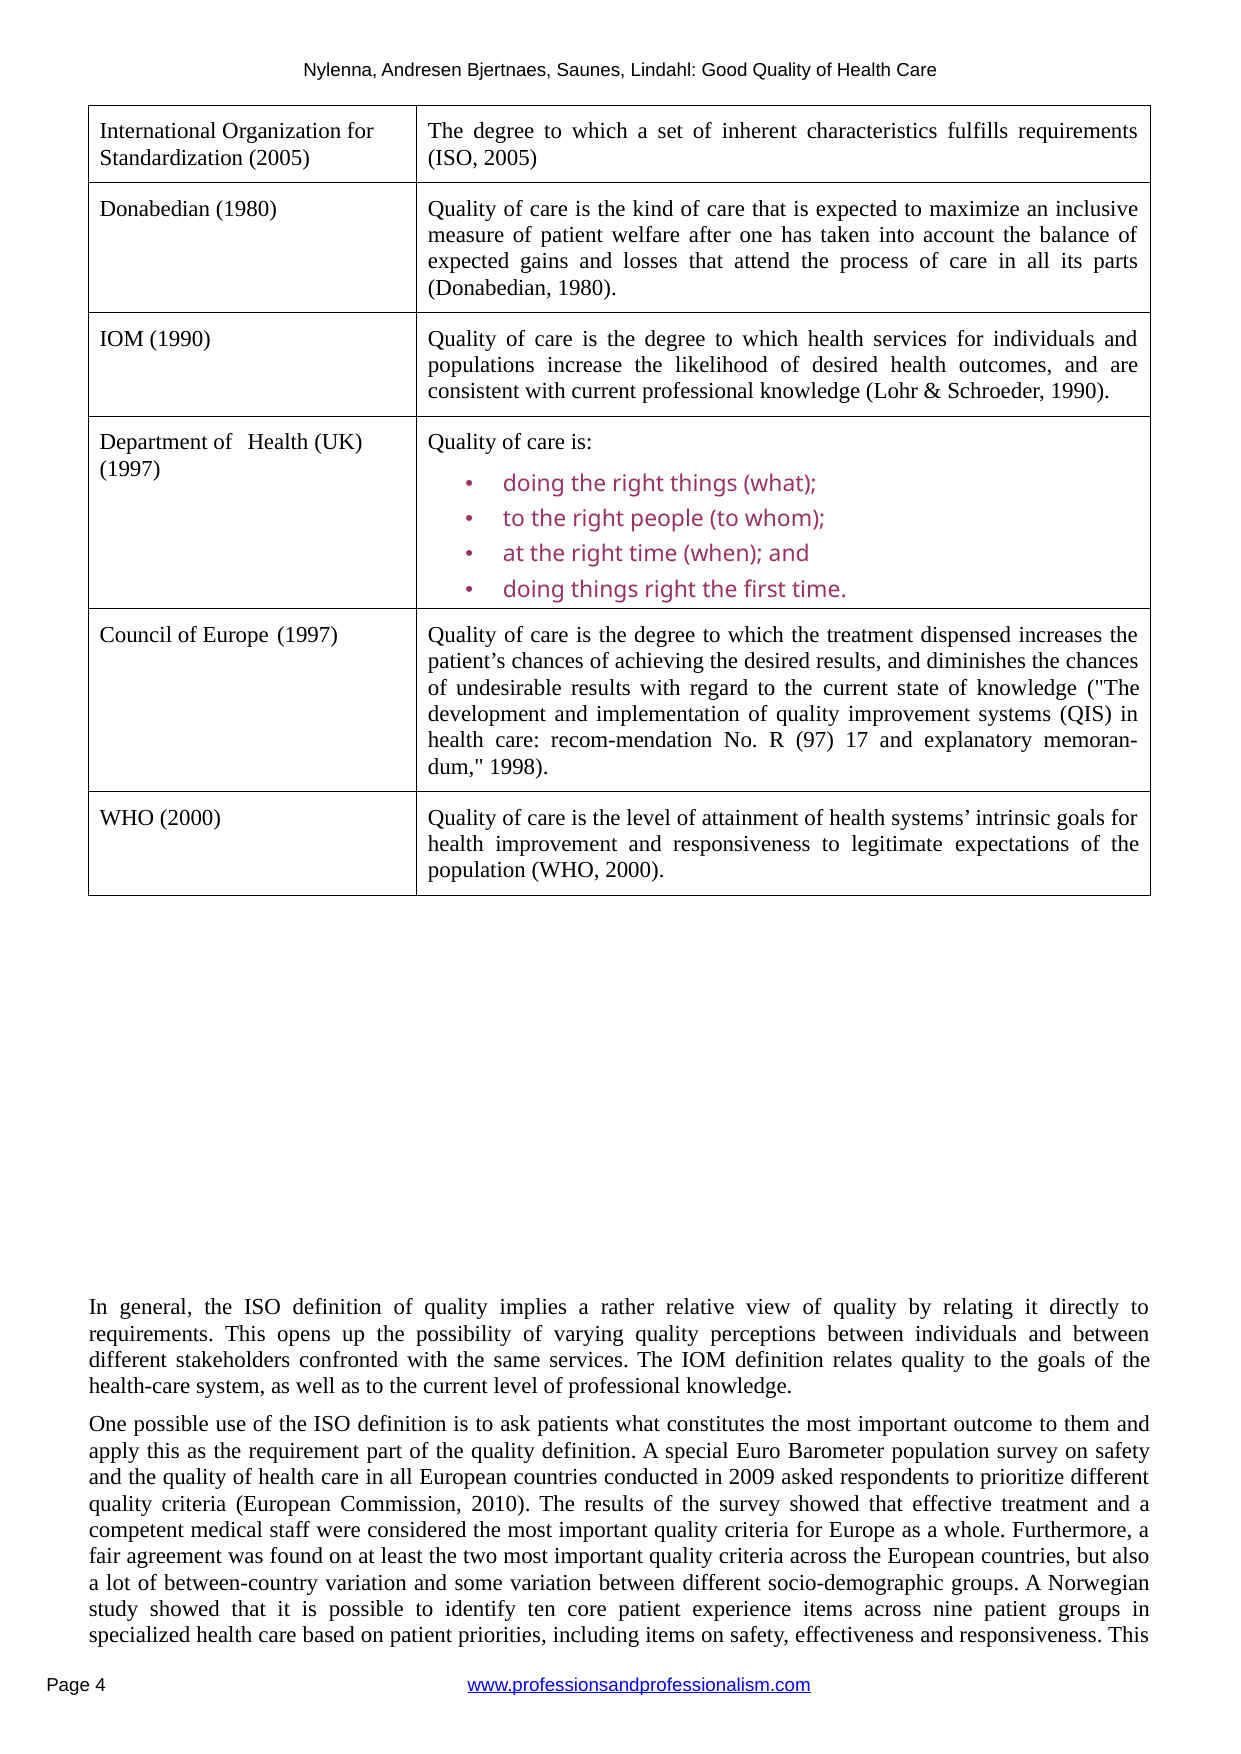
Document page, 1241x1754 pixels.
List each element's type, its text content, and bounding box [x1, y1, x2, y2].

table_cell Quality of care is the kind of care that is expected to maximize an inclusive measure of patient welfare after one has taken into account the balance of expected gains and losses that attend the process of care in all its parts (Donabedian, 1980). [417, 183, 1150, 312]
table_cell WHO (2000) [89, 792, 416, 894]
table_header The degree to which a set of inherent characteristics fulfills requirements (ISO, 2005) [417, 106, 1150, 182]
table_cell Department of Health (UK) (1997) [89, 417, 416, 608]
table_cell Quality of care is the level of attainment of health systems’ intrinsic goals for health improvement and responsiveness to legitimate expectations of the population (WHO, 2000). [417, 792, 1150, 894]
table_cell Council of Europe (1997) [89, 609, 416, 791]
text One possible use of the ISO definition is to ask patients what constitutes the most important outcome to them and apply this as the requirement part of the quality definition. A special Euro Barometer population survey on safety and the quality of health care in all European countries conducted in 2009 asked respondents to prioritize different quality criteria (European Commission, 2010). The results of the survey showed that effective treatment and a competent medical staff were considered the most important quality criteria for Europe as a whole. Furthermore, a fair agreement was found on at least the two most important quality criteria across the European countries, but also a lot of between-country variation and some variation between different socio-demographic groups. A Norwegian study showed that it is possible to identify ten core patient experience items across nine patient groups in specialized health care based on patient priorities, including items on safety, effectiveness and responsiveness. This [88, 1411, 1152, 1648]
table_cell Quality of care is the degree to which the treatment dispensed increases the patient’s chances of achieving the desired results, and diminishes the chances of undesirable results with regard to the current state of knowledge ("The development and implementation of quality improvement systems (QIS) in health care: recom-mendation No. R (97) 17 and explanatory memoran-dum," 1998). [417, 609, 1150, 791]
text In general, the ISO definition of quality implies a rather relative view of quality by relating it directly to requirements. This opens up the possibility of varying quality perceptions between individuals and between different stakeholders confronted with the same services. The IOM definition relates quality to the goals of the health-care system, as well as to the current level of professional knowledge. [88, 81, 1152, 1399]
table_cell Quality of care is: doing the right things (what); to the right people (to whom); at the right time (when); and doing things right the first time. [417, 417, 1150, 608]
table_header International Organization for Standardization (2005) [89, 106, 416, 182]
table_cell Quality of care is the degree to which health services for individuals and populations increase the likelihood of desired health outcomes, and are consistent with current professional knowledge (Lohr & Schroeder, 1990). [417, 313, 1150, 416]
table_cell Donabedian (1980) [89, 183, 416, 312]
table_cell IOM (1990) [89, 313, 416, 416]
